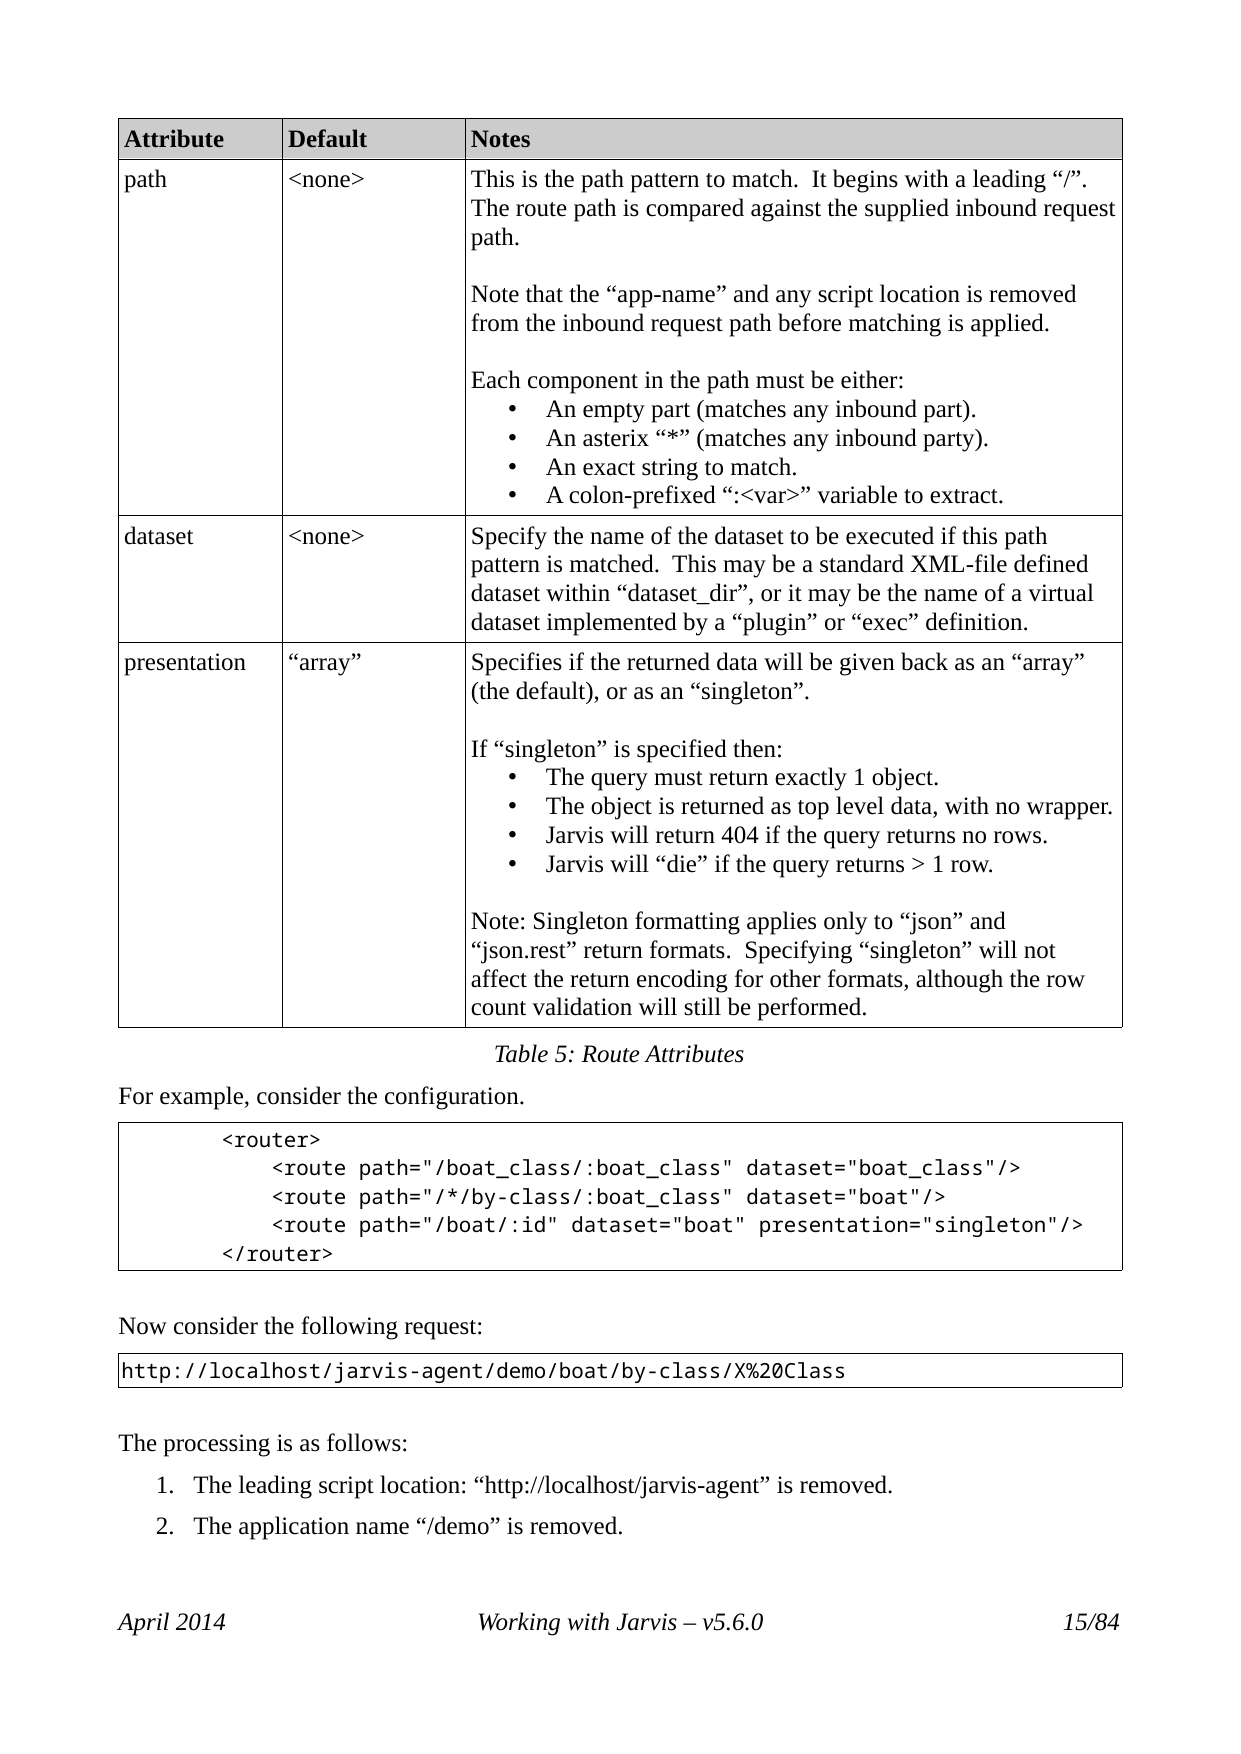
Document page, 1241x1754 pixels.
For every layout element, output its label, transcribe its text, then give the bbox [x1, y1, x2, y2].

text <router> <route path="/boat_class/:boat_class" dataset="boat_class"/> <route path="/*/by-class/:boat_class" dataset="boat"/> <route path="/boat/:id" dataset="boat" presentation="singleton"/> </router> [119, 1123, 1122, 1270]
table_cell <none> [283, 516, 465, 642]
table_cell presentation [119, 643, 282, 1027]
table_cell Specifies if the returned data will be given back as an “array” (the default), or as an “singleton”. If “singleton” is specified then: The query must return exactly 1 object. The object is returned as top level data, with no wrapper. Jarvis will return 404 if the query returns no rows. Jarvis will “die” if the query returns > 1 row. Note: Singleton formatting applies only to “json” and “json.rest” return formats. Specifying “singleton” will not affect the return encoding for other formats, although the row count validation will still be performed. [466, 643, 1122, 1027]
text Table 5: Route Attributes [118, 1039, 1122, 1068]
table_cell Specify the name of the dataset to be executed if this path pattern is matched. This may be a standard XML-file defined dataset within “dataset_dir”, or it may be the name of a virtual dataset implemented by a “plugin” or “exec” definition. [466, 516, 1122, 642]
table_header Notes [466, 119, 1122, 158]
table_cell This is the path pattern to match. It begins with a leading “/”. The route path is compared against the supplied inbound request path. Note that the “app-name” and any script location is removed from the inbound request path before matching is applied. Each component in the path must be either: An empty part (matches any inbound part). An asterix “*” (matches any inbound party). An exact string to match. A colon-prefixed “:<var>” variable to extract. [466, 160, 1122, 515]
table_header Default [283, 119, 465, 158]
table_header Attribute [119, 119, 282, 158]
list The application name “/demo” is removed. [156, 1511, 1122, 1540]
text The processing is as follows: [118, 1428, 1122, 1457]
table_cell path [119, 160, 282, 515]
text http://localhost/jarvis-agent/demo/boat/by-class/X%20Class [119, 1354, 1122, 1387]
text For example, consider the configuration. [118, 1081, 1122, 1109]
table_cell <none> [283, 160, 465, 515]
table_cell dataset [119, 516, 282, 642]
list The leading script location: “http://localhost/jarvis-agent” is removed. [156, 1470, 1122, 1498]
table_cell “array” [283, 643, 465, 1027]
text Now consider the following request: [118, 1311, 1122, 1340]
